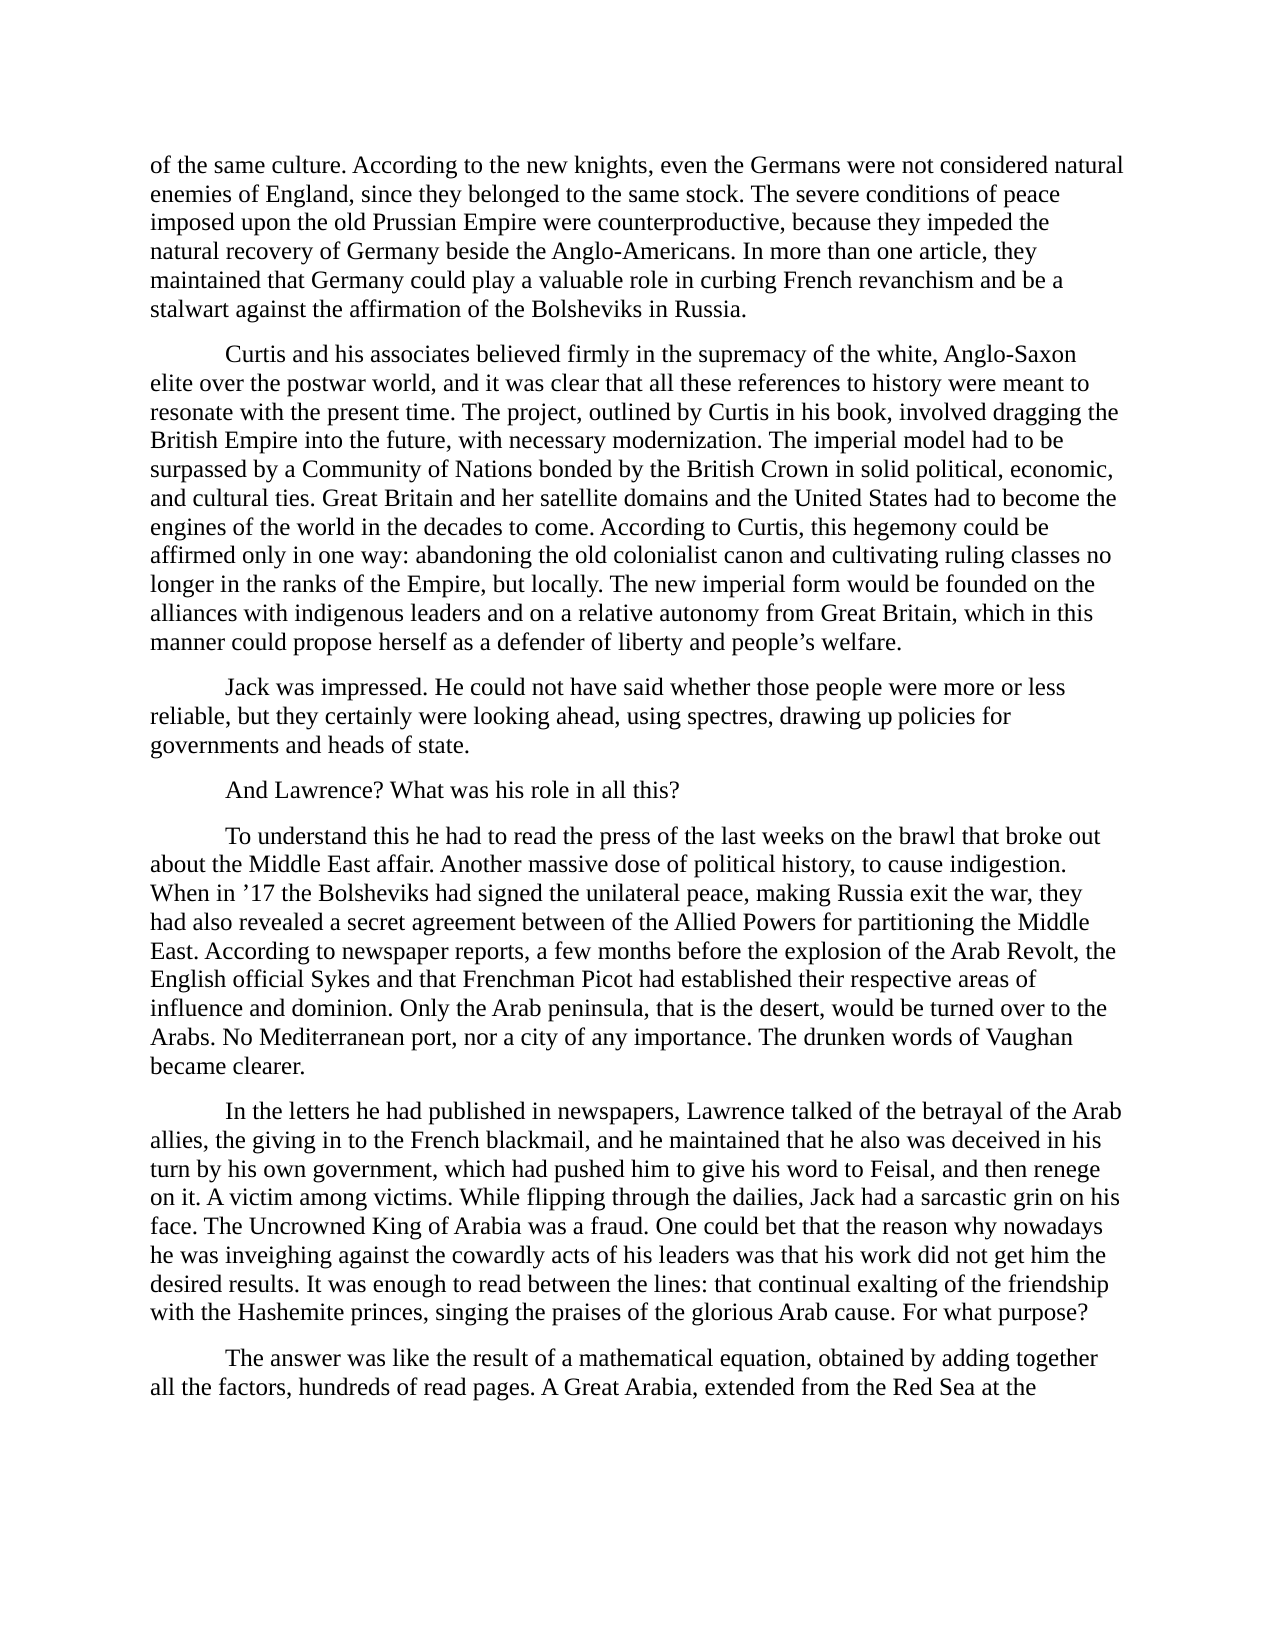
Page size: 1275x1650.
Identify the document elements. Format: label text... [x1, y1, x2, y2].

text Jack was impressed. He could not have said whether those people were more or less reliable, but they certainly were looking ahead, using spectres, drawing up policies for governments and heads of state. [150, 672, 1125, 759]
text of the same culture. According to the new knights, even the Germans were not considered natural enemies of England, since they belonged to the same stock. The severe conditions of peace imposed upon the old Prussian Empire were counterproductive, because they impeded the natural recovery of Germany beside the Anglo-Americans. In more than one article, they maintained that Germany could play a valuable role in curbing French revanchism and be a stalwart against the affirmation of the Bolsheviks in Russia. [150, 150, 1125, 322]
text And Lawrence? What was his role in all this? [150, 775, 1125, 804]
text The answer was like the result of a mathematical equation, obtained by adding together all the factors, hundreds of read pages. A Great Arabia, extended from the Red Sea at the [150, 1343, 1125, 1400]
text In the letters he had published in newspapers, Lawrence talked of the betrayal of the Arab allies, the giving in to the French blackmail, and he maintained that he also was deceived in his turn by his own government, which had pushed him to give his word to Feisal, and then renege on it. A victim among victims. While flipping through the dailies, Jack had a sarcastic grin on his face. The Uncrowned King of Arabia was a fraud. One could bet that the reason why nowadays he was inveighing against the cowardly acts of his leaders was that his work did not get him the desired results. It was enough to read between the lines: that continual exalting of the friendship with the Hashemite princes, singing the praises of the glorious Arab cause. For what purpose? [150, 1096, 1125, 1326]
text Curtis and his associates believed firmly in the supremacy of the white, Anglo-Saxon elite over the postwar world, and it was clear that all these references to history were meant to resonate with the present time. The project, outlined by Curtis in his book, involved dragging the British Empire into the future, with necessary modernization. The imperial model had to be surpassed by a Community of Nations bonded by the British Crown in solid political, economic, and cultural ties. Great Britain and her satellite domains and the United States had to become the engines of the world in the decades to come. According to Curtis, this hegemony could be affirmed only in one way: abandoning the old colonialist canon and cultivating ruling classes no longer in the ranks of the Empire, but locally. The new imperial form would be founded on the alliances with indigenous leaders and on a relative autonomy from Great Britain, which in this manner could propose herself as a defender of liberty and people’s welfare. [150, 339, 1125, 655]
text To understand this he had to read the press of the last weeks on the brawl that broke out about the Middle East affair. Another massive dose of political history, to cause indigestion. When in ’17 the Bolsheviks had signed the unilateral peace, making Russia exit the war, they had also revealed a secret agreement between of the Allied Powers for partitioning the Middle East. According to newspaper reports, a few months before the explosion of the Arab Revolt, the English official Sykes and that Frenchman Picot had established their respective areas of influence and dominion. Only the Arab peninsula, that is the desert, would be turned over to the Arabs. No Mediterranean port, nor a city of any importance. The drunken words of Vaughan became clearer. [150, 821, 1125, 1079]
